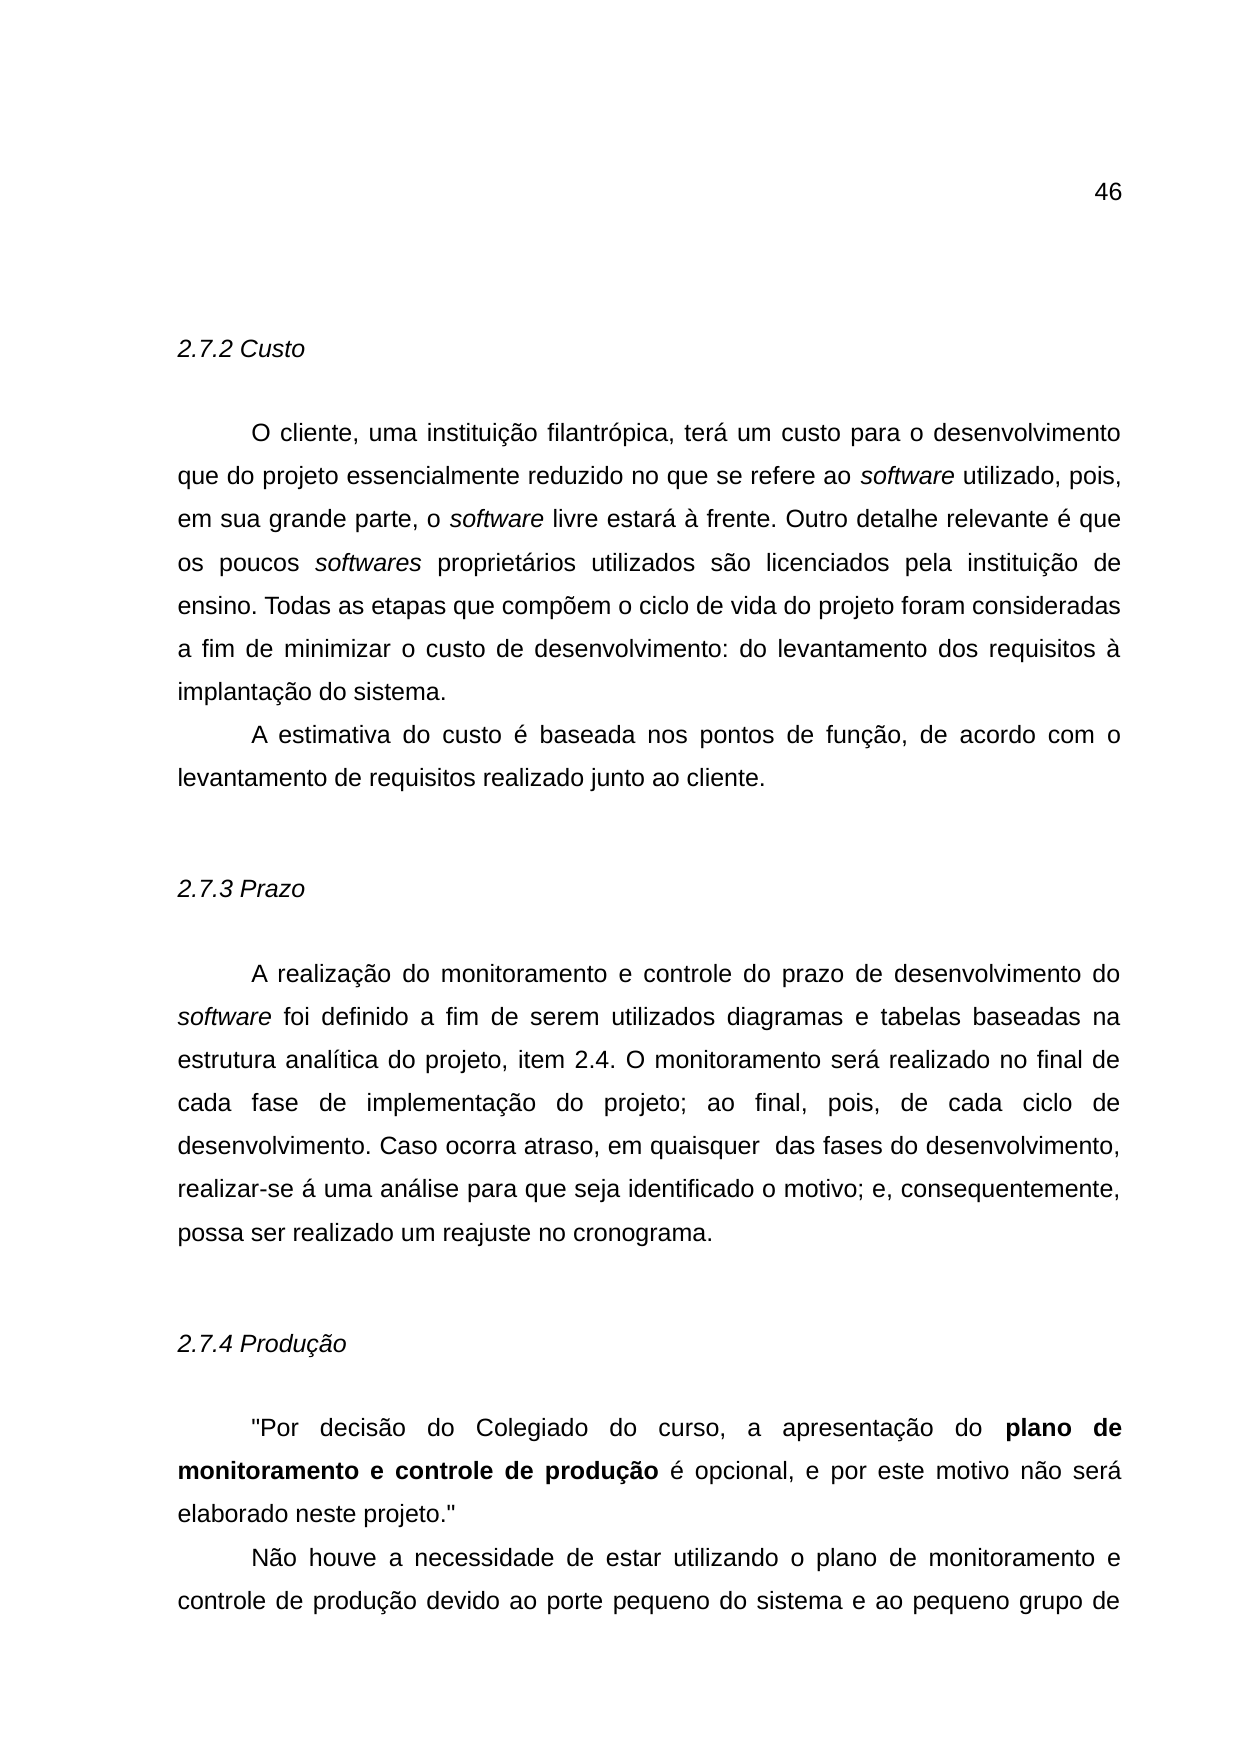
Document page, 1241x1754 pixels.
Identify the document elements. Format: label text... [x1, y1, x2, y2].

subtitle 2.7.3 Prazo [177, 874, 1122, 903]
text Não houve a necessidade de estar utilizando o plano de monitoramento e controle de produção devido ao porte pequeno do sistema e ao pequeno grupo de [177, 1543, 1122, 1614]
text A estimativa do custo é baseada nos pontos de função, de acordo com o levantamento de requisitos realizado junto ao cliente. [177, 720, 1122, 792]
subtitle 2.7.2 Custo [177, 334, 1122, 363]
text O cliente, uma instituição filantrópica, terá um custo para o desenvolvimento que do projeto essencialmente reduzido no que se refere ao software utilizado, pois, em sua grande parte, o software livre estará à frente. Outro detalhe relevante é que os poucos softwares proprietários utilizados são licenciados pela instituição de ensino. Todas as etapas que compõem o ciclo de vida do projeto foram consideradas a fim de minimizar o custo de desenvolvimento: do levantamento dos requisitos à implantação do sistema. [177, 418, 1122, 706]
text A realização do monitoramento e controle do prazo de desenvolvimento do software foi definido a fim de serem utilizados diagramas e tabelas baseadas na estrutura analítica do projeto, item 2.4. O monitoramento será realizado no final de cada fase de implementação do projeto; ao final, pois, de cada ciclo de desenvolvimento. Caso ocorra atraso, em quaisquer das fases do desenvolvimento, realizar-se á uma análise para que seja identificado o motivo; e, consequentemente, possa ser realizado um reajuste no cronograma. [177, 959, 1122, 1246]
text "Por decisão do Colegiado do curso, a apresentação do plano de monitoramento e controle de produção é opcional, e por este motivo não será elaborado neste projeto." [177, 1413, 1122, 1528]
subtitle 2.7.4 Produção [177, 1329, 1122, 1358]
